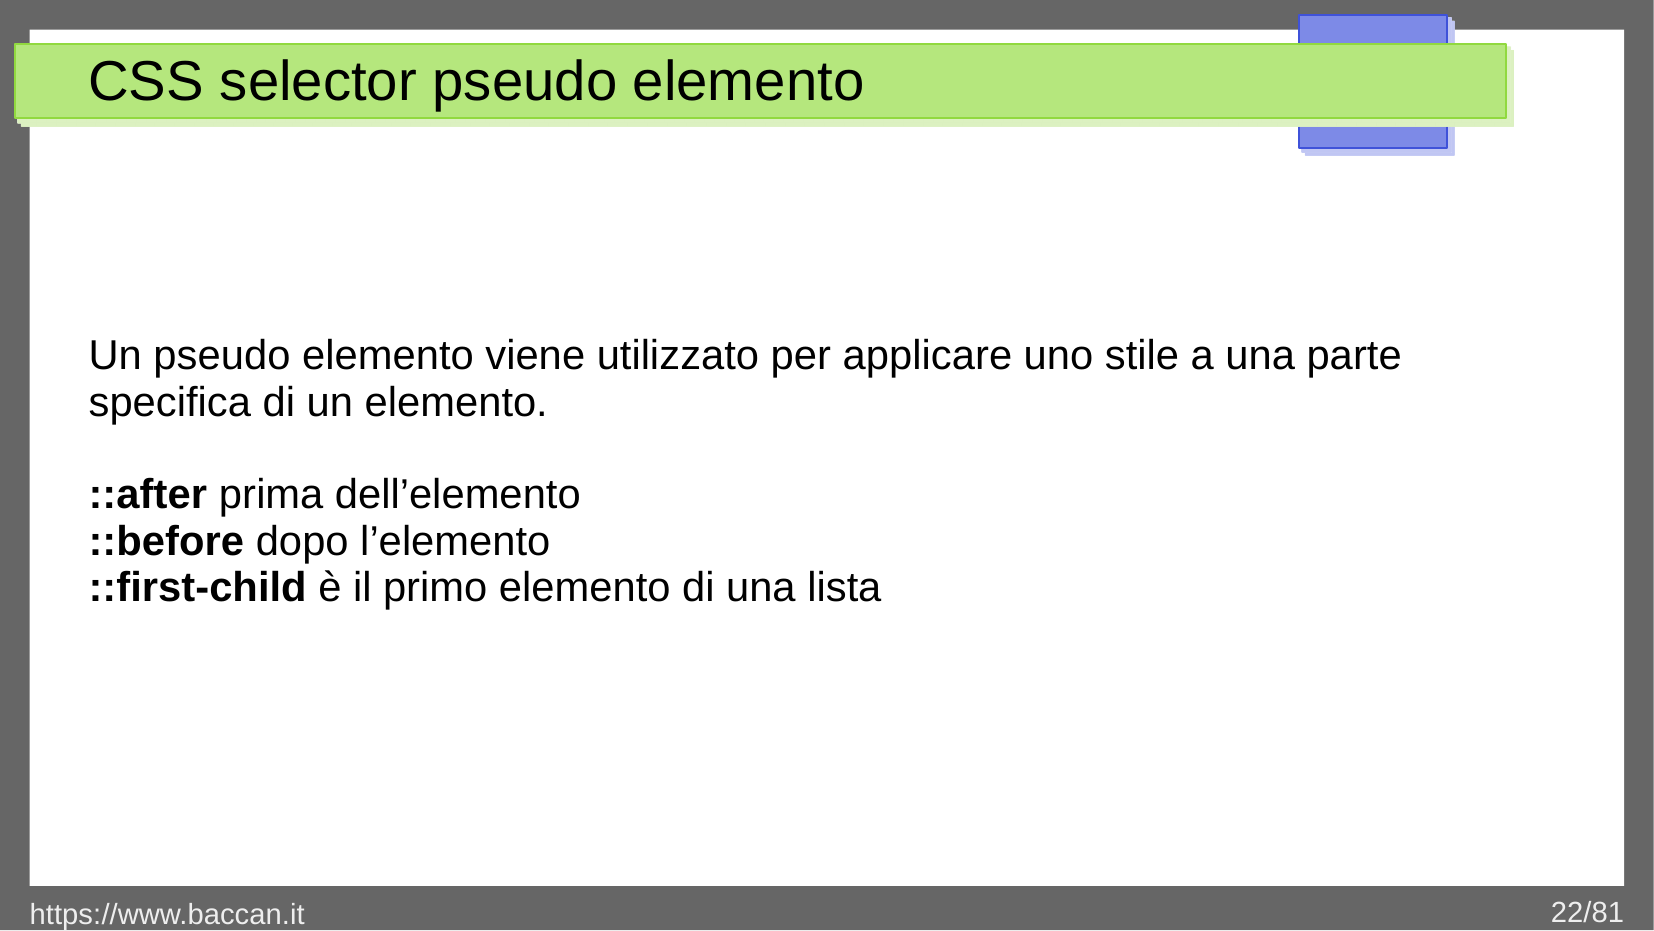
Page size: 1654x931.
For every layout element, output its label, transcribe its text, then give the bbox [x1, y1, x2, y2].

title CSS selector pseudo elemento [88, 44, 1506, 119]
text_box Un pseudo elemento viene utilizzato per applicare uno stile a una parte specifica di un elemento. ::after prima dell’elemento ::before dopo l’elemento ::first-child è il primo elemento di una lista [88, 169, 1565, 820]
